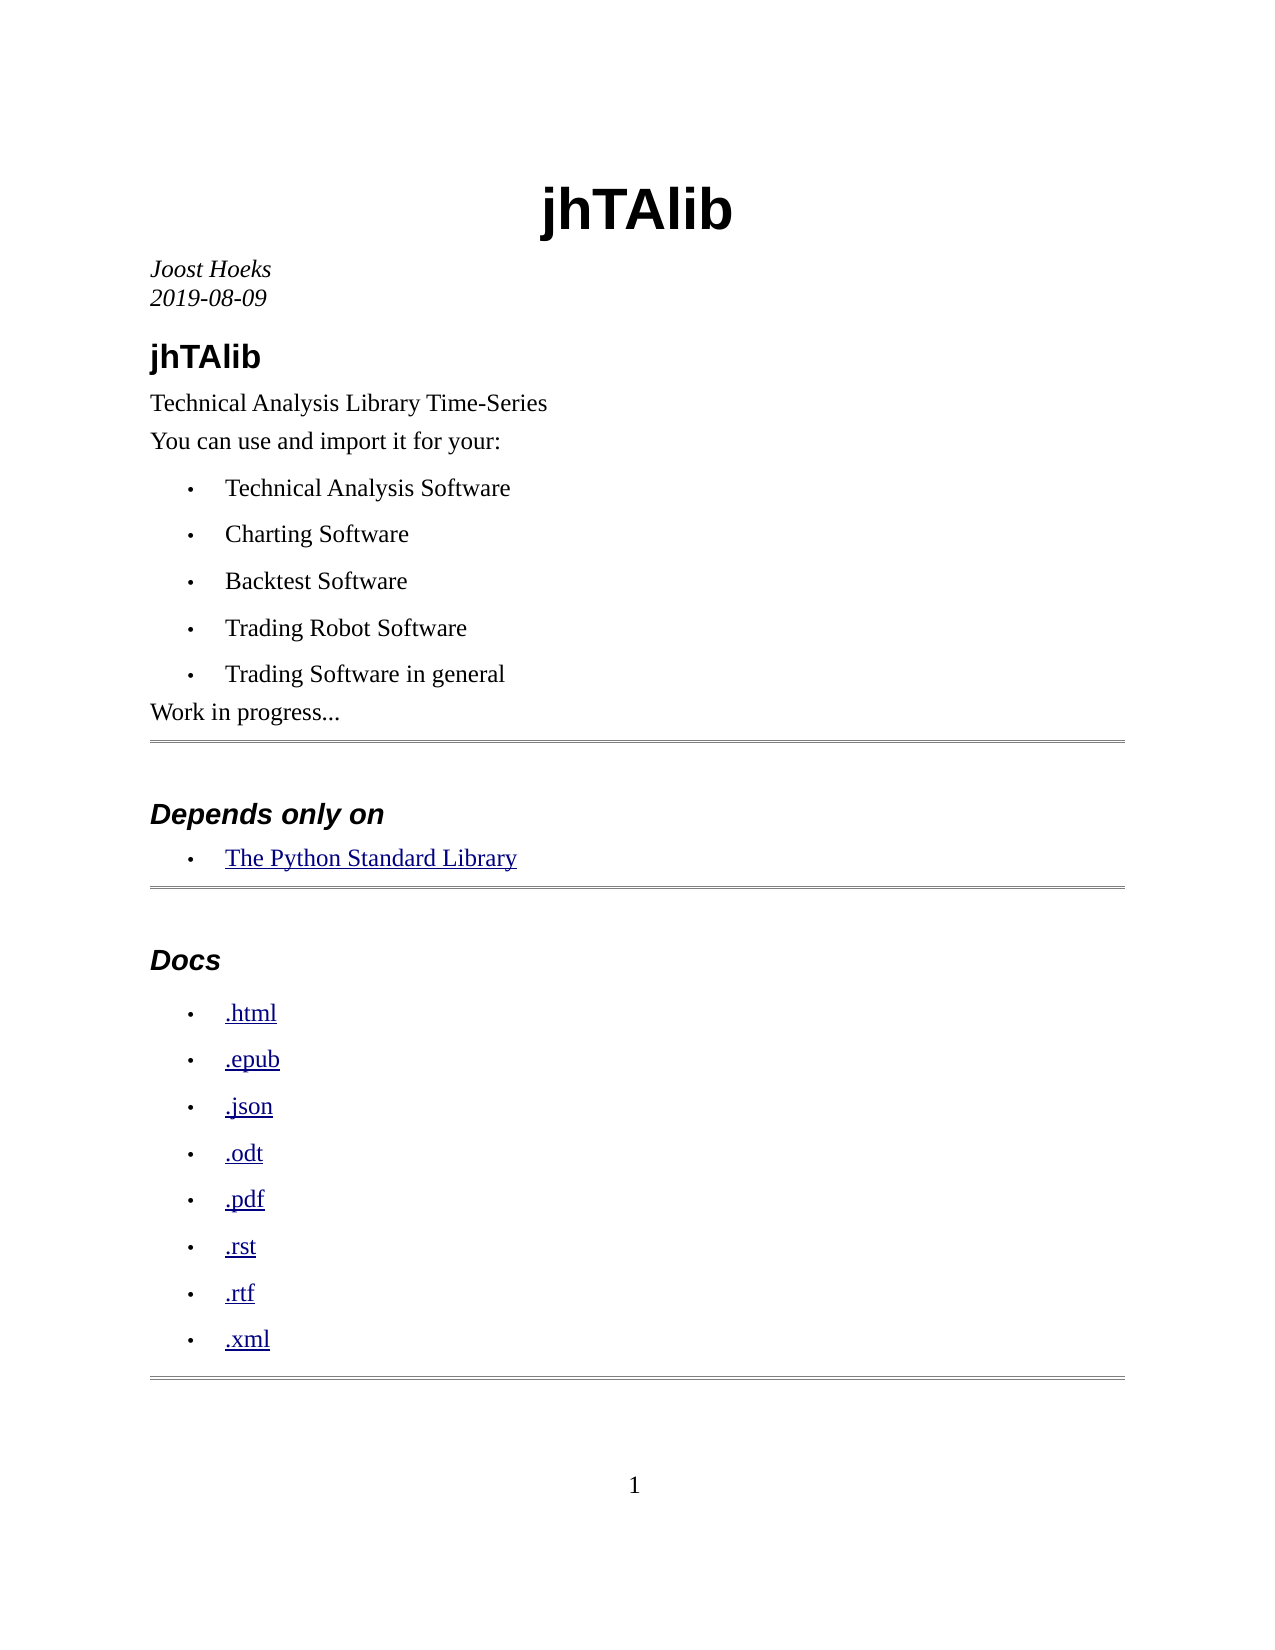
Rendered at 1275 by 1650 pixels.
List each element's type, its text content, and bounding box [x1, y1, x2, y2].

text You can use and import it for your: [150, 426, 1125, 455]
list .rst [187, 1231, 1125, 1260]
list Technical Analysis Software [187, 473, 1125, 501]
text Joost Hoeks [150, 254, 1125, 283]
subtitle Docs [150, 943, 1125, 976]
list .json [187, 1091, 1125, 1120]
list .xml [187, 1324, 1125, 1353]
list .epub [187, 1044, 1125, 1073]
text Work in progress... [150, 697, 1125, 726]
subtitle Depends only on [150, 797, 1125, 830]
list Trading Robot Software [187, 613, 1125, 641]
text 2019-08-09 [150, 283, 1125, 312]
list .pdf [187, 1184, 1125, 1213]
list .rtf [187, 1278, 1125, 1307]
list Charting Software [187, 519, 1125, 548]
list Trading Software in general [187, 659, 1125, 688]
list .html [187, 998, 1125, 1027]
list The Python Standard Library [187, 843, 1125, 872]
list .odt [187, 1138, 1125, 1167]
text Technical Analysis Library Time-Series [150, 388, 1125, 417]
list Backtest Software [187, 566, 1125, 595]
subtitle jhTAlib [150, 337, 1125, 376]
title jhTAlib [150, 175, 1125, 242]
